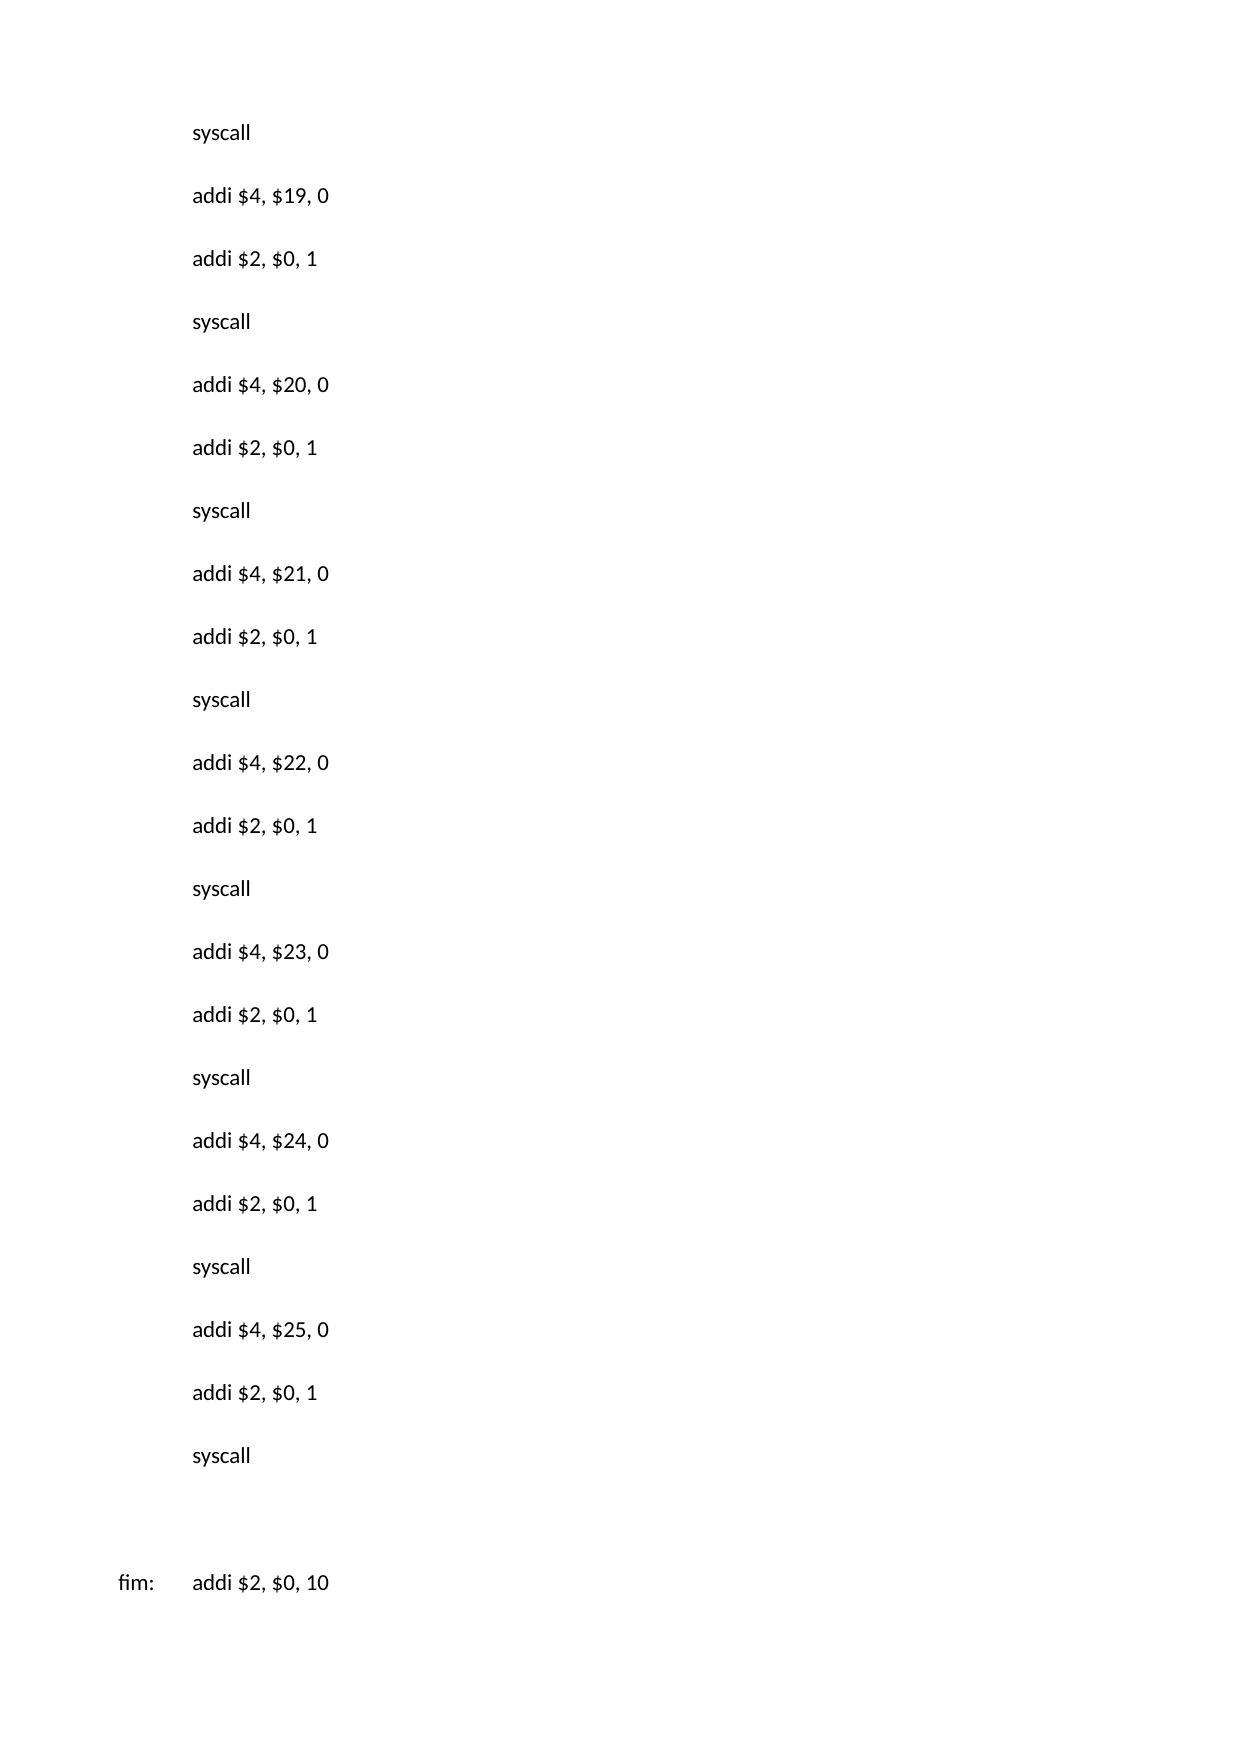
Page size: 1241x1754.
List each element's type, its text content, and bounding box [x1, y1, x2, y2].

text syscall [118, 1063, 1122, 1091]
text addi $2, $0, 1 [118, 811, 1122, 839]
text addi $4, $23, 0 [118, 937, 1122, 965]
text syscall [118, 1442, 1122, 1469]
text syscall [118, 685, 1122, 713]
text addi $4, $21, 0 [118, 559, 1122, 587]
text addi $2, $0, 1 [118, 1189, 1122, 1217]
text addi $2, $0, 1 [118, 433, 1122, 461]
text syscall [118, 874, 1122, 902]
text addi $4, $24, 0 [118, 1126, 1122, 1154]
text syscall [118, 307, 1122, 335]
text syscall [118, 118, 1122, 146]
text addi $2, $0, 1 [118, 1000, 1122, 1028]
text fim: addi $2, $0, 10 [118, 1568, 1122, 1596]
text syscall [118, 1252, 1122, 1281]
text addi $4, $25, 0 [118, 1316, 1122, 1343]
text addi $2, $0, 1 [118, 244, 1122, 272]
text addi $4, $22, 0 [118, 748, 1122, 776]
text addi $4, $20, 0 [118, 370, 1122, 398]
text syscall [118, 496, 1122, 524]
text addi $2, $0, 1 [118, 622, 1122, 650]
text addi $4, $19, 0 [118, 181, 1122, 209]
text addi $2, $0, 1 [118, 1378, 1122, 1407]
